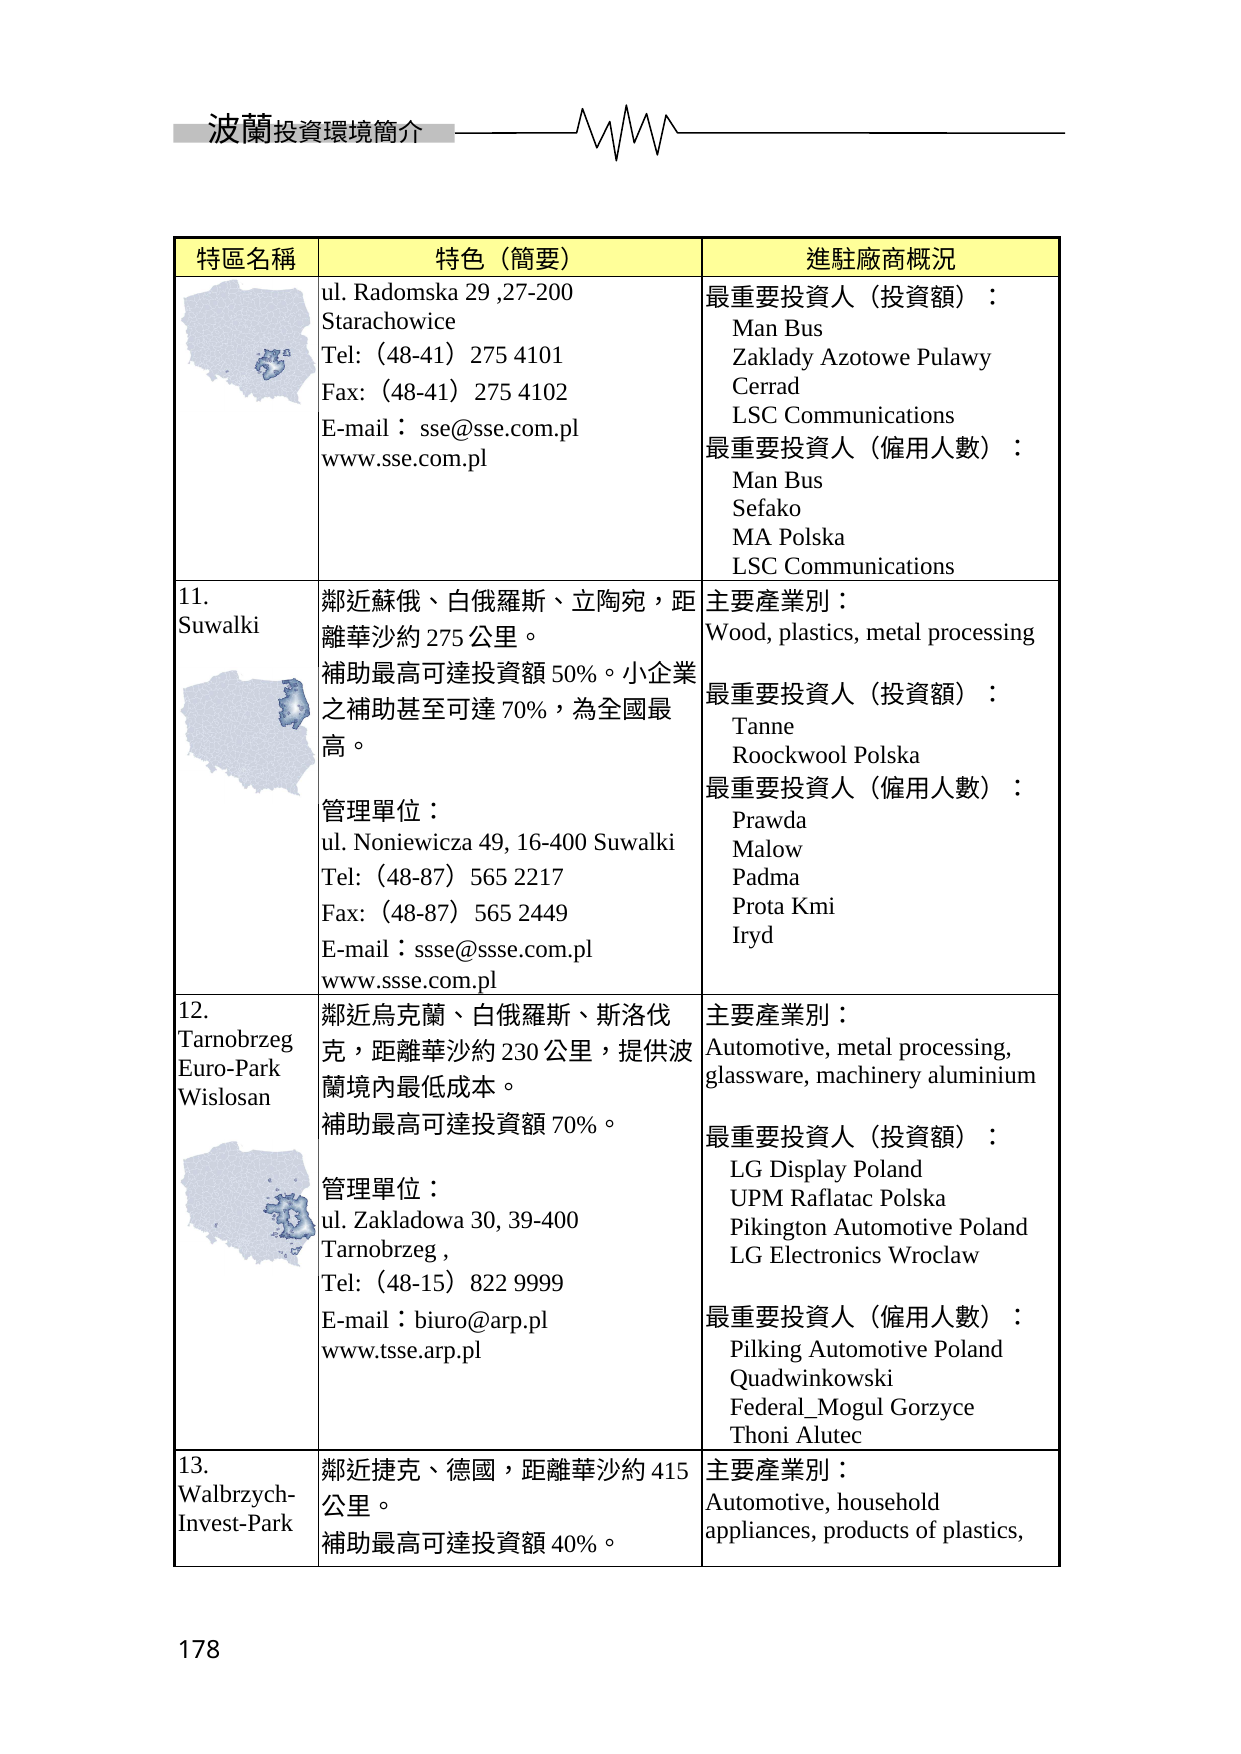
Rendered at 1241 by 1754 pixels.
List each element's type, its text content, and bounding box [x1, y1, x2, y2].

table_cell 11. Suwalki [176, 581, 318, 994]
table_cell 主要產業別： Wood, plastics, metal processing 最重要投資人（投資額）： Tanne Roockwool Polska 最重要投資人（僱用人數）： Prawda Malow Padma Prota Kmi Iryd [703, 581, 1058, 994]
table_cell 最重要投資人（投資額）： Man Bus Zaklady Azotowe Pulawy Cerrad LSC Communications 最重要投資人（僱用人數）： Man Bus Sefako MA Polska LSC Communications [703, 277, 1058, 580]
table_cell 13. Walbrzych-Invest-Park [176, 1451, 318, 1566]
table_cell 12. Tarnobrzeg Euro-Park Wislosan [176, 995, 318, 1449]
table_cell ul. Radomska 29 ,27-200 Starachowice Tel:（48-41）275 4101 Fax:（48-41）275 4102 E-mail： sse@sse.com.pl www.sse.com.pl [319, 277, 701, 580]
table_cell 主要產業別： Automotive, metal processing, glassware, machinery aluminium 最重要投資人（投資額）： LG Display Poland UPM Raflatac Polska Pikington Automotive Poland LG Electronics Wroclaw 最重要投資人（僱用人數）： Pilking Automotive Poland Quadwinkowski Federal_Mogul Gorzyce Thoni Alutec [703, 995, 1058, 1449]
table_cell 鄰近蘇俄、白俄羅斯、立陶宛，距離華沙約275公里。 補助最高可達投資額50%。小企業之補助甚至可達70%，為全國最高。 管理單位： ul. Noniewicza 49, 16-400 Suwalki Tel:（48-87）565 2217 Fax:（48-87）565 2449 E-mail：ssse@ssse.com.pl www.ssse.com.pl [319, 581, 701, 994]
table_header 特區名稱 [176, 239, 318, 276]
table_cell 鄰近烏克蘭、白俄羅斯、斯洛伐克，距離華沙約230公里，提供波蘭境內最低成本。 補助最高可達投資額70%。 管理單位： ul. Zakladowa 30, 39-400 Tarnobrzeg , Tel:（48-15）822 9999 E-mail：biuro@arp.pl www.tsse.arp.pl [319, 995, 701, 1449]
table_cell [176, 277, 318, 580]
table_header 進駐廠商概況 [703, 239, 1058, 276]
table_cell 鄰近捷克、德國，距離華沙約415公里。 補助最高可達投資額40%。 [319, 1451, 701, 1566]
table_header 特色（簡要） [319, 239, 701, 276]
table_cell 主要產業別： Automotive, household appliances, products of plastics, [703, 1451, 1058, 1566]
